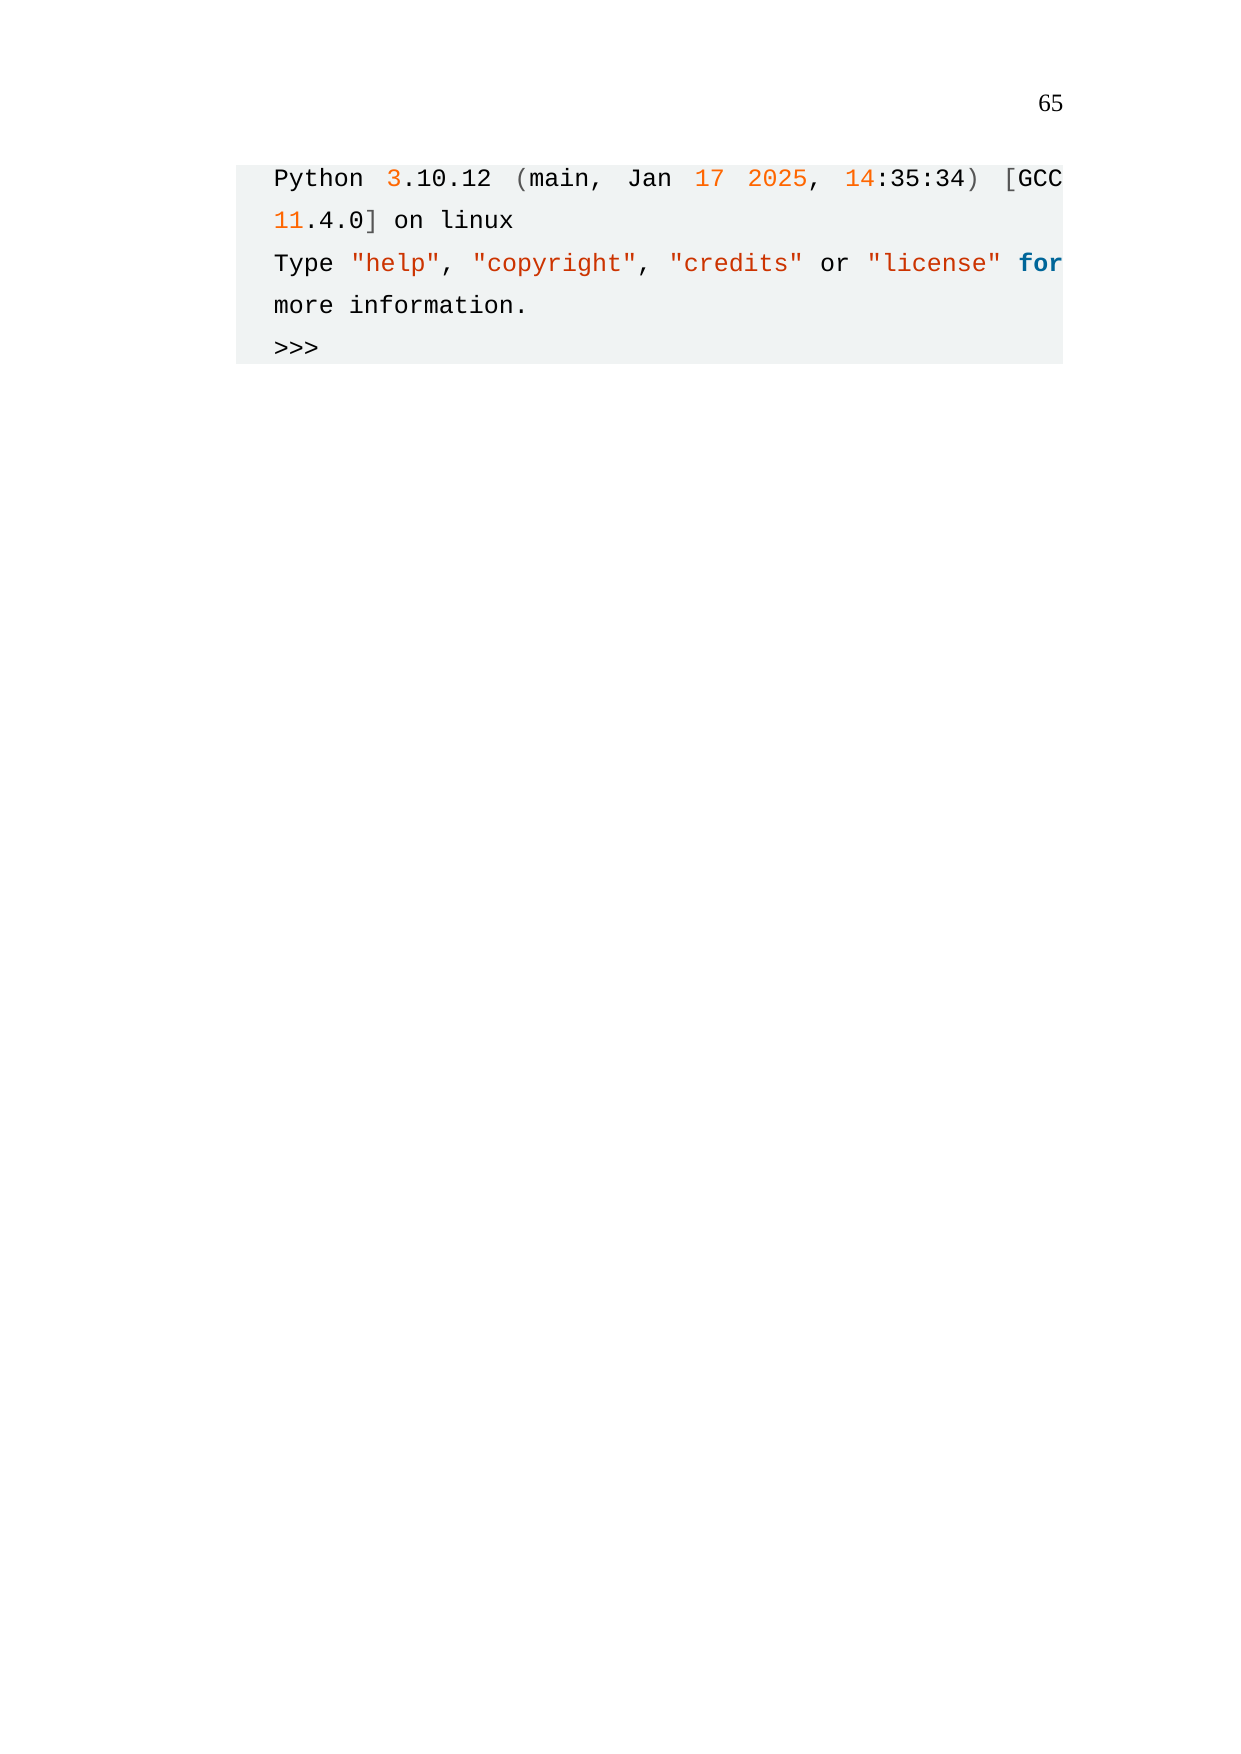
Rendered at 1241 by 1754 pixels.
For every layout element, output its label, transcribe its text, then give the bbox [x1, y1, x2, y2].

list >>> [236, 335, 1063, 364]
list Type "help", "copyright", "credits" or "license" for more information. [236, 250, 1063, 321]
list Python 3.10.12 (main, Jan 17 2025, 14:35:34) [GCC 11.4.0] on linux [236, 165, 1063, 236]
